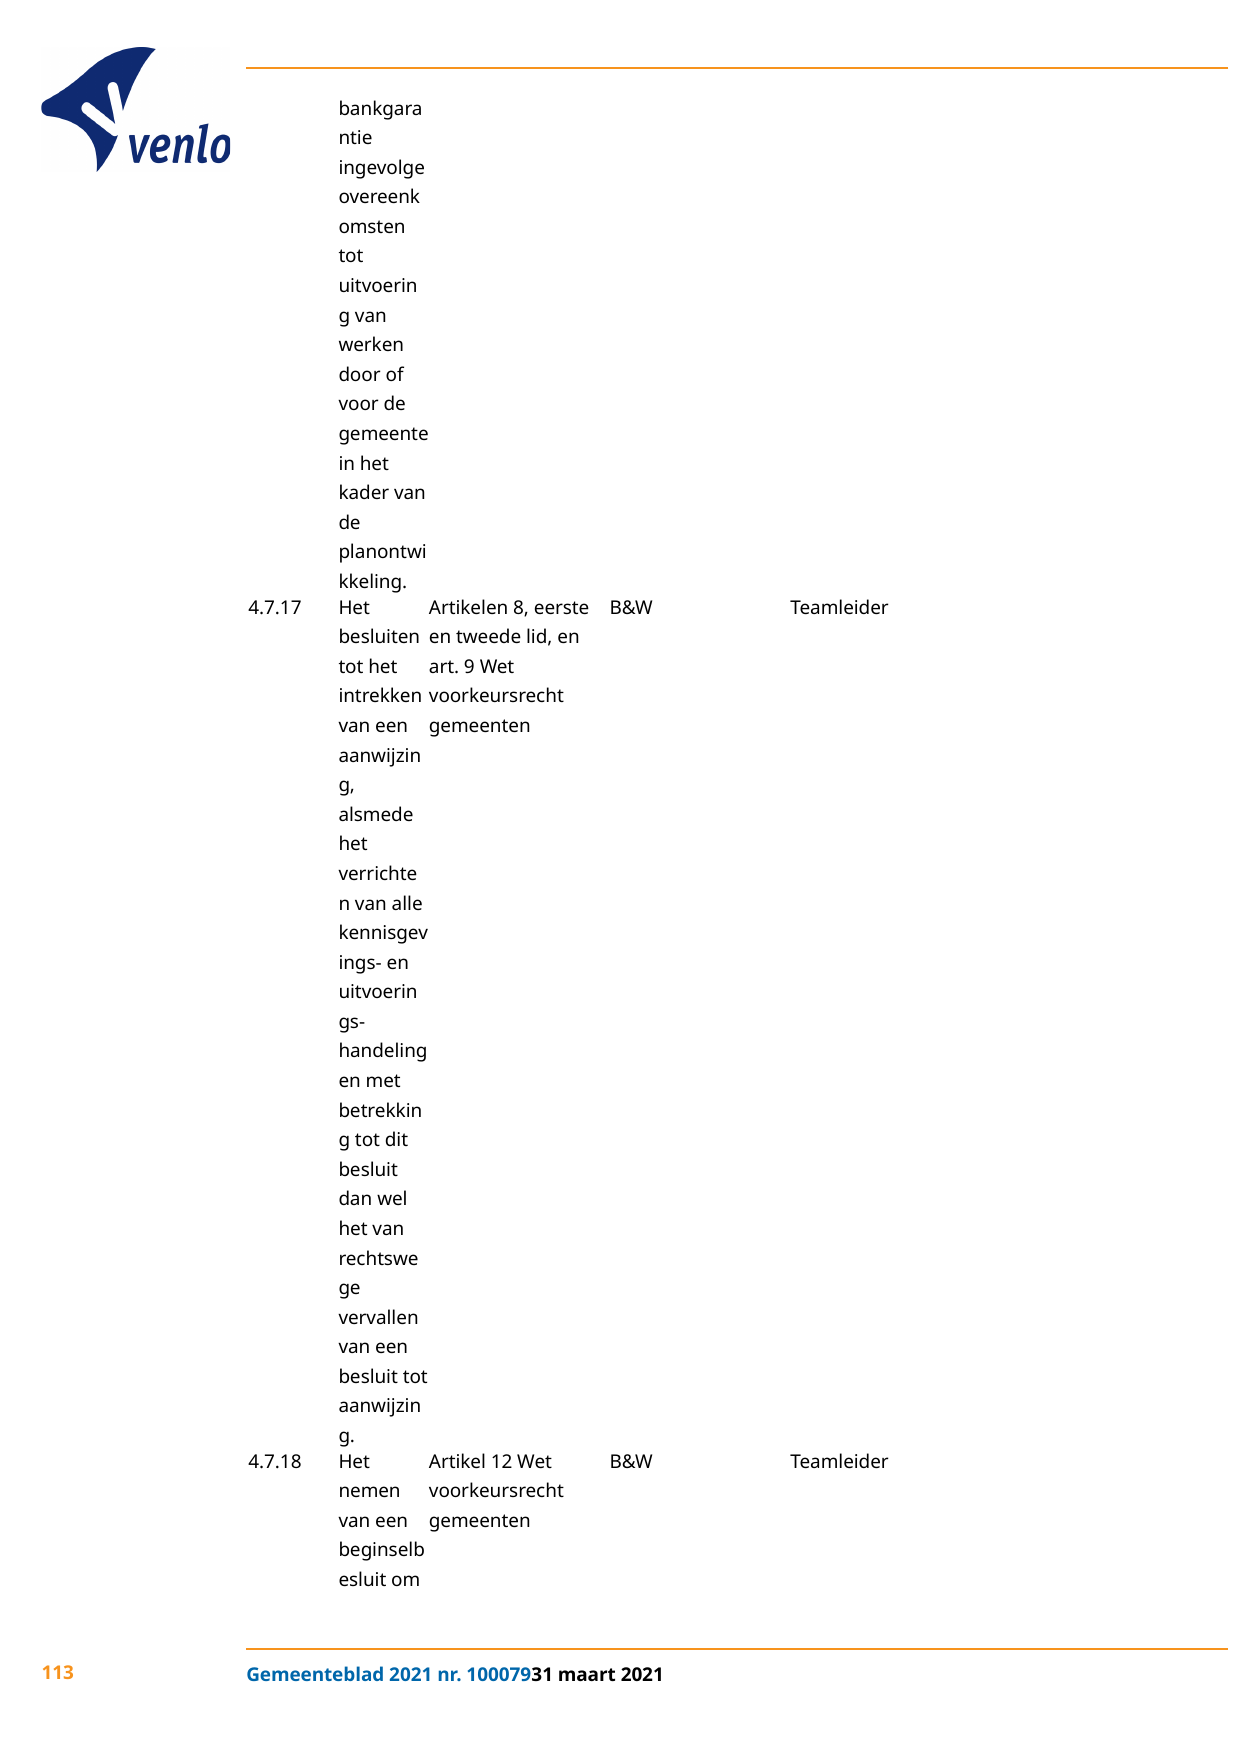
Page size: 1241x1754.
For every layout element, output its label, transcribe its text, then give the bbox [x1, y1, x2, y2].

table_cell B&W [609, 594, 790, 1448]
table_cell Het nemen van een beginselbesluit om [338, 1448, 429, 1592]
table_cell 4.7.17 [248, 594, 338, 1448]
picture [41, 47, 231, 172]
table_cell [971, 1448, 1061, 1592]
table_cell Het besluiten tot het intrekken van een aanwijzing, alsmede het verrichten van alle kennisgevings- en uitvoerings-handelingen met betrekking tot dit besluit dan wel het van rechtswege vervallen van een besluit tot aanwijzing. [338, 594, 429, 1448]
table_cell [609, 95, 790, 594]
table_cell bankgarantie ingevolge overeenkomsten tot uitvoering van werken door of voor de gemeente in het kader van de planontwikkeling. [338, 95, 429, 594]
table_cell Teamleider [790, 594, 971, 1448]
table_cell [1061, 1448, 1152, 1592]
table_cell B&W [609, 1448, 790, 1592]
table_cell 4.7.18 [248, 1448, 338, 1592]
table_cell [248, 95, 338, 594]
table_cell [790, 95, 971, 594]
table_cell [971, 95, 1061, 594]
table_cell [1061, 594, 1152, 1448]
table_cell [1061, 95, 1152, 594]
table_cell Artikelen 8, eerste en tweede lid, en art. 9 Wet voorkeursrecht gemeenten [429, 594, 609, 1448]
table_cell Artikel 12 Wet voorkeursrecht gemeenten [429, 1448, 609, 1592]
table_cell Teamleider [790, 1448, 971, 1592]
table_cell [971, 594, 1061, 1448]
table_cell [429, 95, 609, 594]
